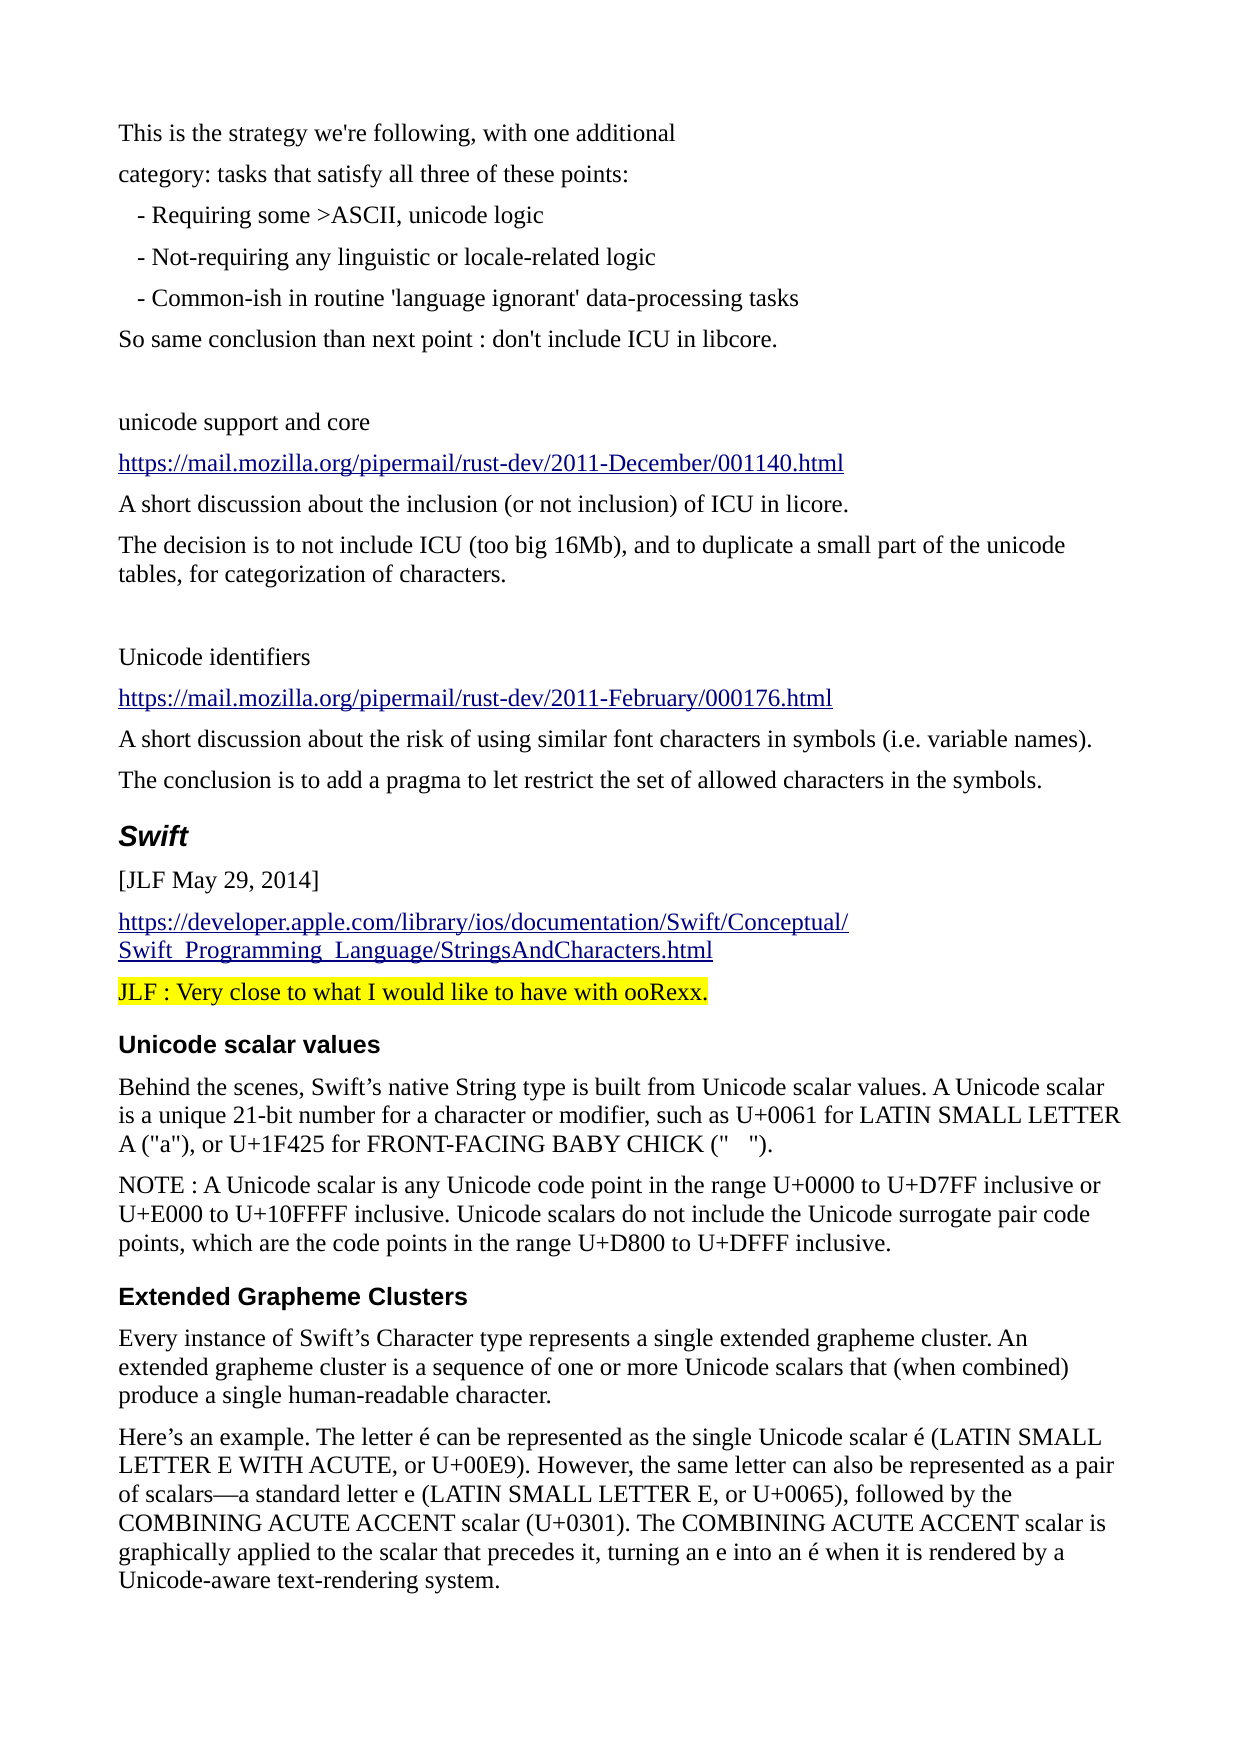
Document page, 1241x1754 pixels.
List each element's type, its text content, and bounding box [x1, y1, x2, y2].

text A short discussion about the risk of using similar font characters in symbols (i.e. variable names). [118, 724, 1122, 753]
text unicode support and core [118, 407, 1122, 436]
text https://developer.apple.com/library/ios/documentation/Swift/Conceptual/Swift_Programming_Language/StringsAndCharacters.html [118, 907, 1122, 964]
text This is the strategy we're following, with one additional [118, 118, 1122, 147]
text category: tasks that satisfy all three of these points: [118, 159, 1122, 188]
text Unicode identifiers [118, 642, 1122, 671]
subtitle Unicode scalar values [118, 1030, 1122, 1059]
text - Requiring some >ASCII, unicode logic [118, 201, 1122, 229]
subtitle Extended Grapheme Clusters [118, 1282, 1122, 1310]
text Behind the scenes, Swift’s native String type is built from Unicode scalar values. A Unicode scalar is a unique 21-bit number for a character or modifier, such as U+0061 for LATIN SMALL LETTER A ("a"), or U+1F425 for FRONT-FACING BABY CHICK ("🐥"). [118, 1072, 1122, 1158]
text https://mail.mozilla.org/pipermail/rust-dev/2011-February/000176.html [118, 683, 1122, 712]
text JLF : Very close to what I would like to have with ooRexx. [118, 977, 1122, 1005]
text https://mail.mozilla.org/pipermail/rust-dev/2011-December/001140.html [118, 448, 1122, 477]
text So same conclusion than next point : don't include ICU in libcore. [118, 324, 1122, 353]
subtitle Swift [118, 819, 1122, 853]
text The conclusion is to add a pragma to let restrict the set of allowed characters in the symbols. [118, 766, 1122, 794]
text - Common-ish in routine 'language ignorant' data-processing tasks [118, 283, 1122, 312]
text - Not-requiring any linguistic or locale-related logic [118, 242, 1122, 271]
text Every instance of Swift’s Character type represents a single extended grapheme cluster. An extended grapheme cluster is a sequence of one or more Unicode scalars that (when combined) produce a single human-readable character. [118, 1323, 1122, 1409]
text The decision is to not include ICU (too big 16Mb), and to duplicate a small part of the unicode tables, for categorization of characters. [118, 531, 1122, 588]
text Here’s an example. The letter é can be represented as the single Unicode scalar é (LATIN SMALL LETTER E WITH ACUTE, or U+00E9). However, the same letter can also be represented as a pair of scalars—a standard letter e (LATIN SMALL LETTER E, or U+0065), followed by the COMBINING ACUTE ACCENT scalar (U+0301). The COMBINING ACUTE ACCENT scalar is graphically applied to the scalar that precedes it, turning an e into an é when it is rendered by a Unicode-aware text-rendering system. [118, 1422, 1122, 1594]
text NOTE : A Unicode scalar is any Unicode code point in the range U+0000 to U+D7FF inclusive or U+E000 to U+10FFFF inclusive. Unicode scalars do not include the Unicode surrogate pair code points, which are the code points in the range U+D800 to U+DFFF inclusive. [118, 1170, 1122, 1257]
text A short discussion about the inclusion (or not inclusion) of ICU in licore. [118, 489, 1122, 518]
text [JLF May 29, 2014] [118, 865, 1122, 894]
